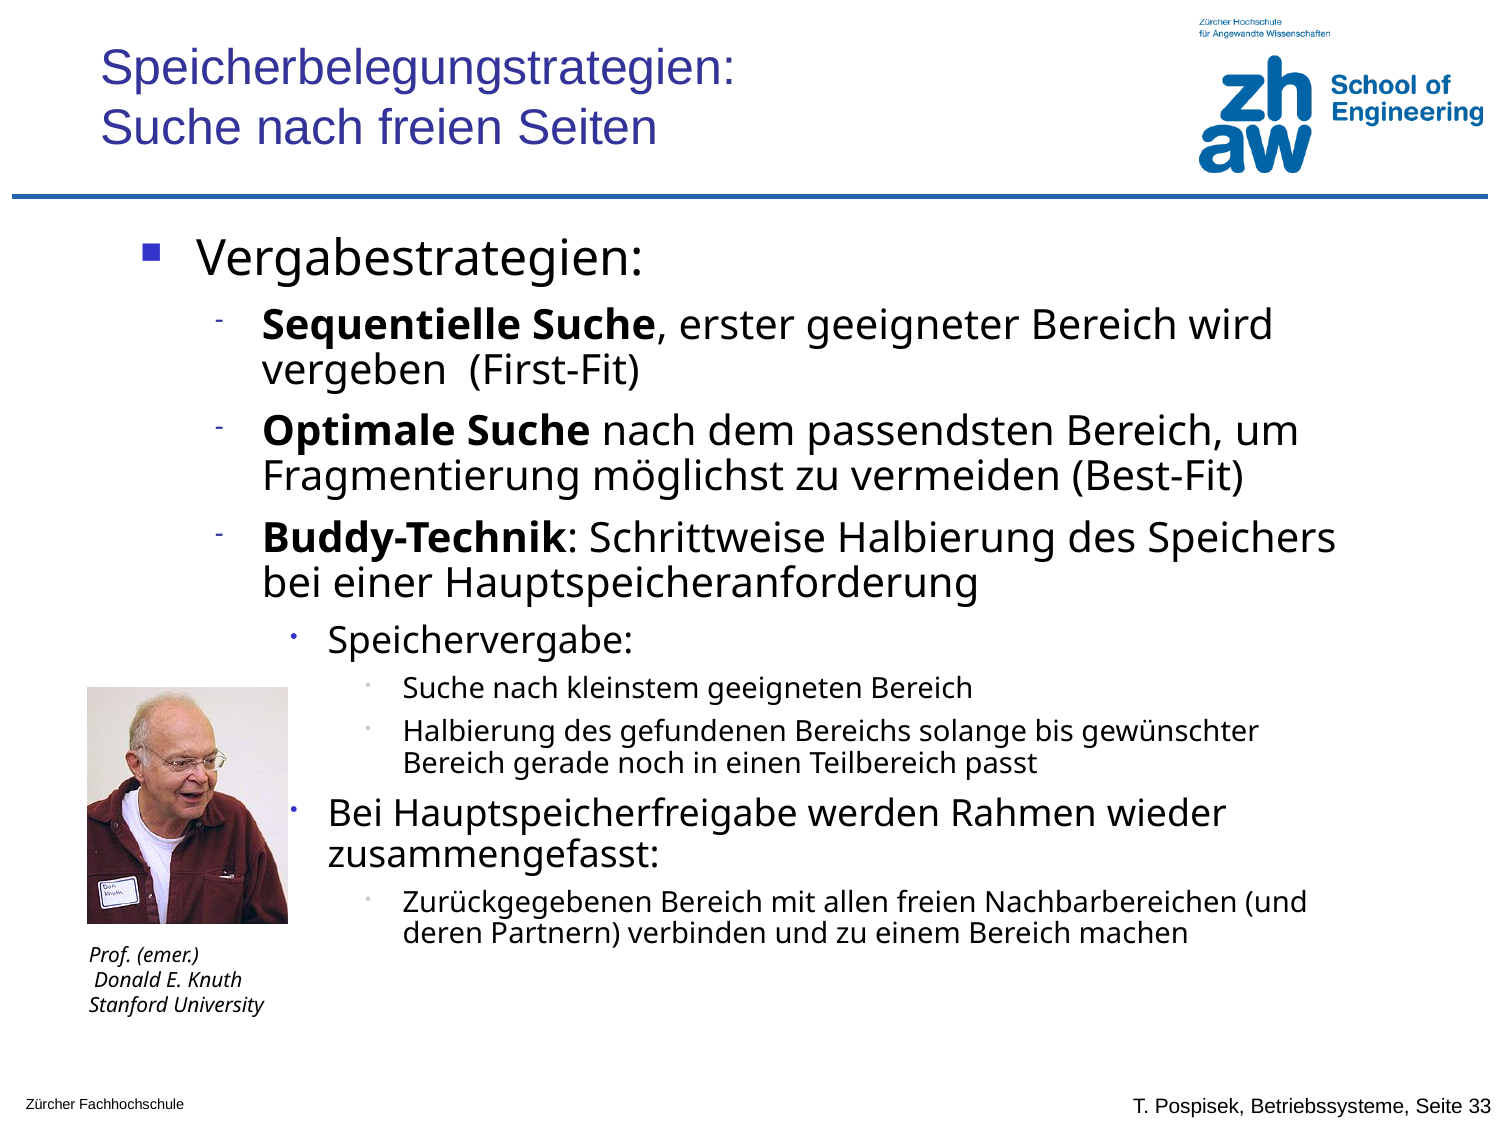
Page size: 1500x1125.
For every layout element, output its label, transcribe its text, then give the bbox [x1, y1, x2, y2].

text_box Prof. (emer.) Donald E. Knuth Stanford University [73, 934, 279, 1025]
picture [1199, 19, 1483, 173]
title Speicherbelegungstrategien: Suche nach freien Seiten [85, 50, 1170, 163]
picture [87, 687, 288, 924]
list Vergabestrategien: Sequentielle Suche, erster geeigneter Bereich wird vergeben (First-Fit) Optimale Suche nach dem passendsten Bereich, um Fragmentierung möglichst zu vermeiden (Best-Fit) Buddy-Technik: Schrittweise Halbierung des Speichers bei einer Hauptspeicheranforderung Speichervergabe: Suche nach kleinstem geeigneten Bereich Halbierung des gefundenen Bereichs solange bis gewünschter Bereich gerade noch in einen Teilbereich passt Bei Hauptspeicherfreigabe werden Rahmen wieder zusammengefasst: Zurückgegebenen Bereich mit allen freien Nachbarbereichen (und deren Partnern) verbinden und zu einem Bereich machen [125, 224, 1363, 963]
